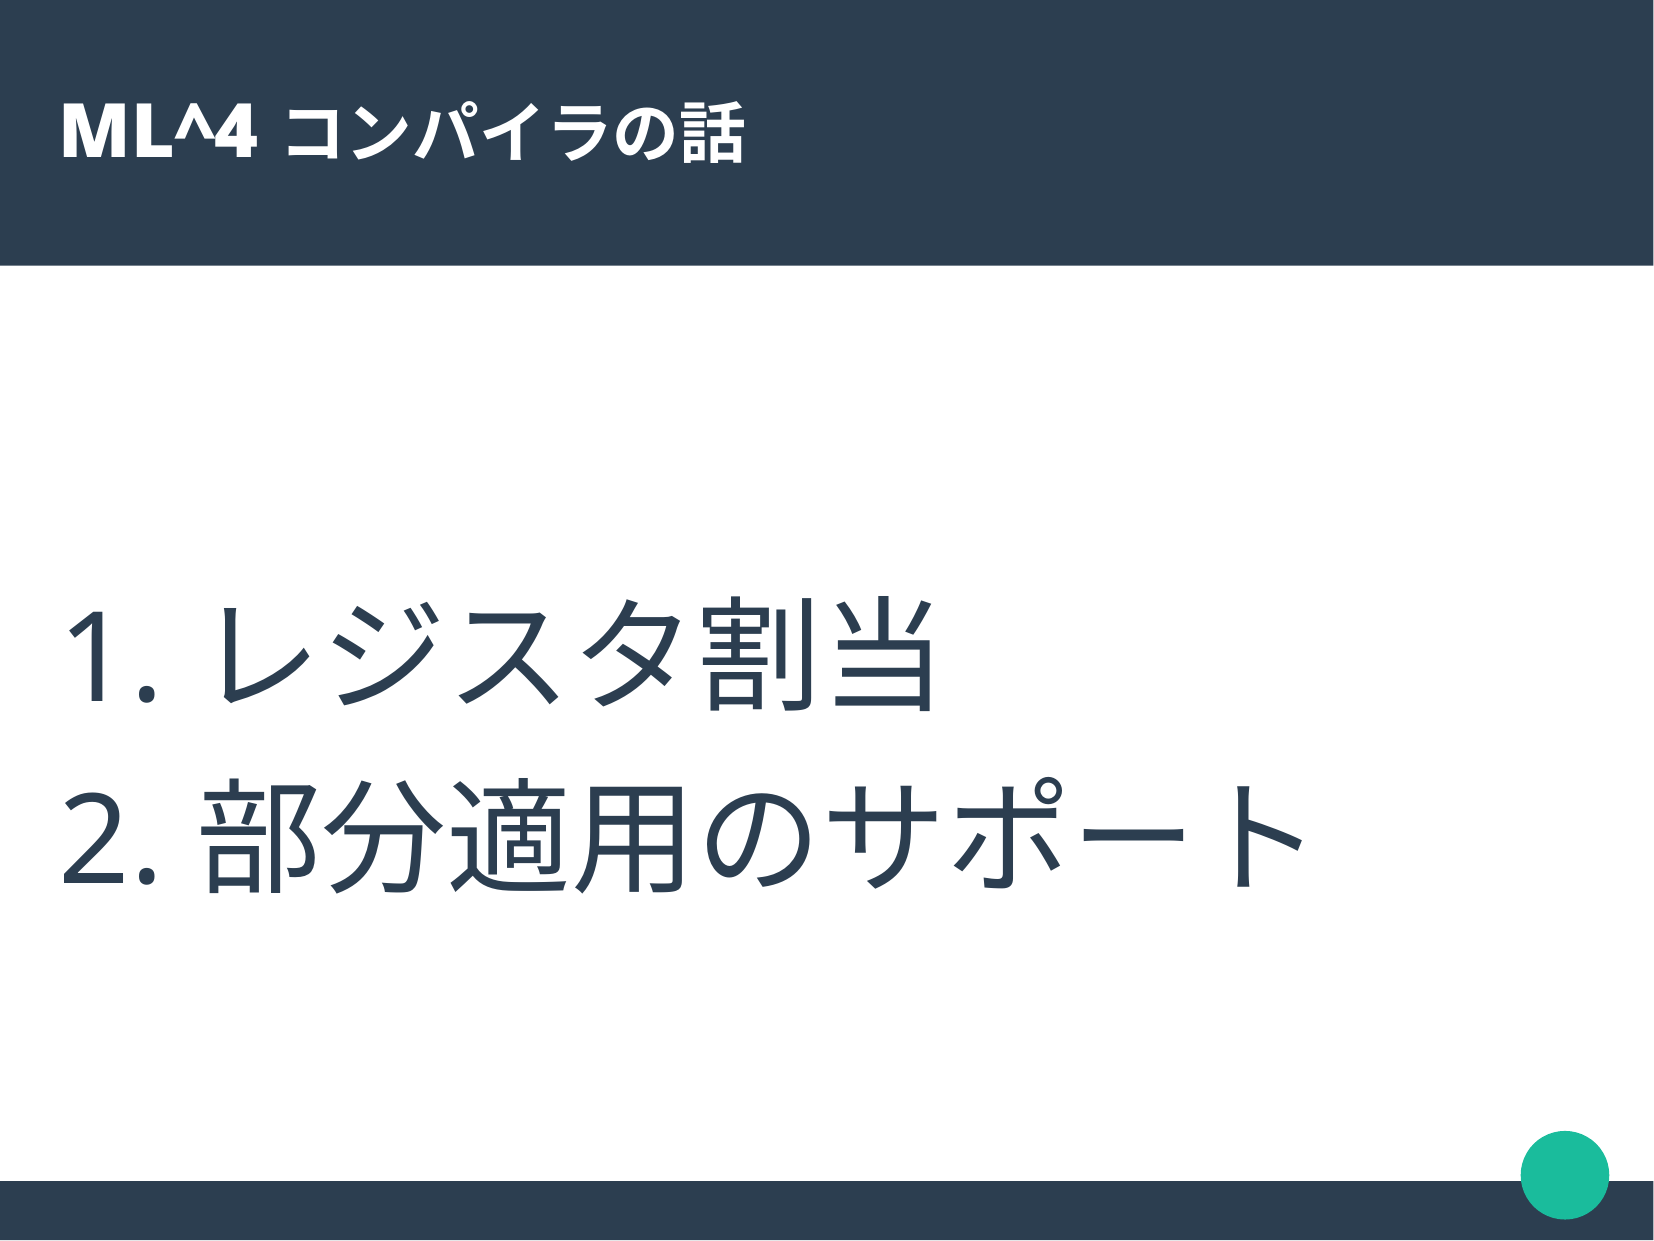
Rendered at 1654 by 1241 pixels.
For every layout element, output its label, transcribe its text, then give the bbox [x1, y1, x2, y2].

subtitle 1. レジスタ割当 2. 部分適用のサポート [59, 324, 1595, 1152]
title ML^4コンパイラの話 [59, 49, 1595, 207]
